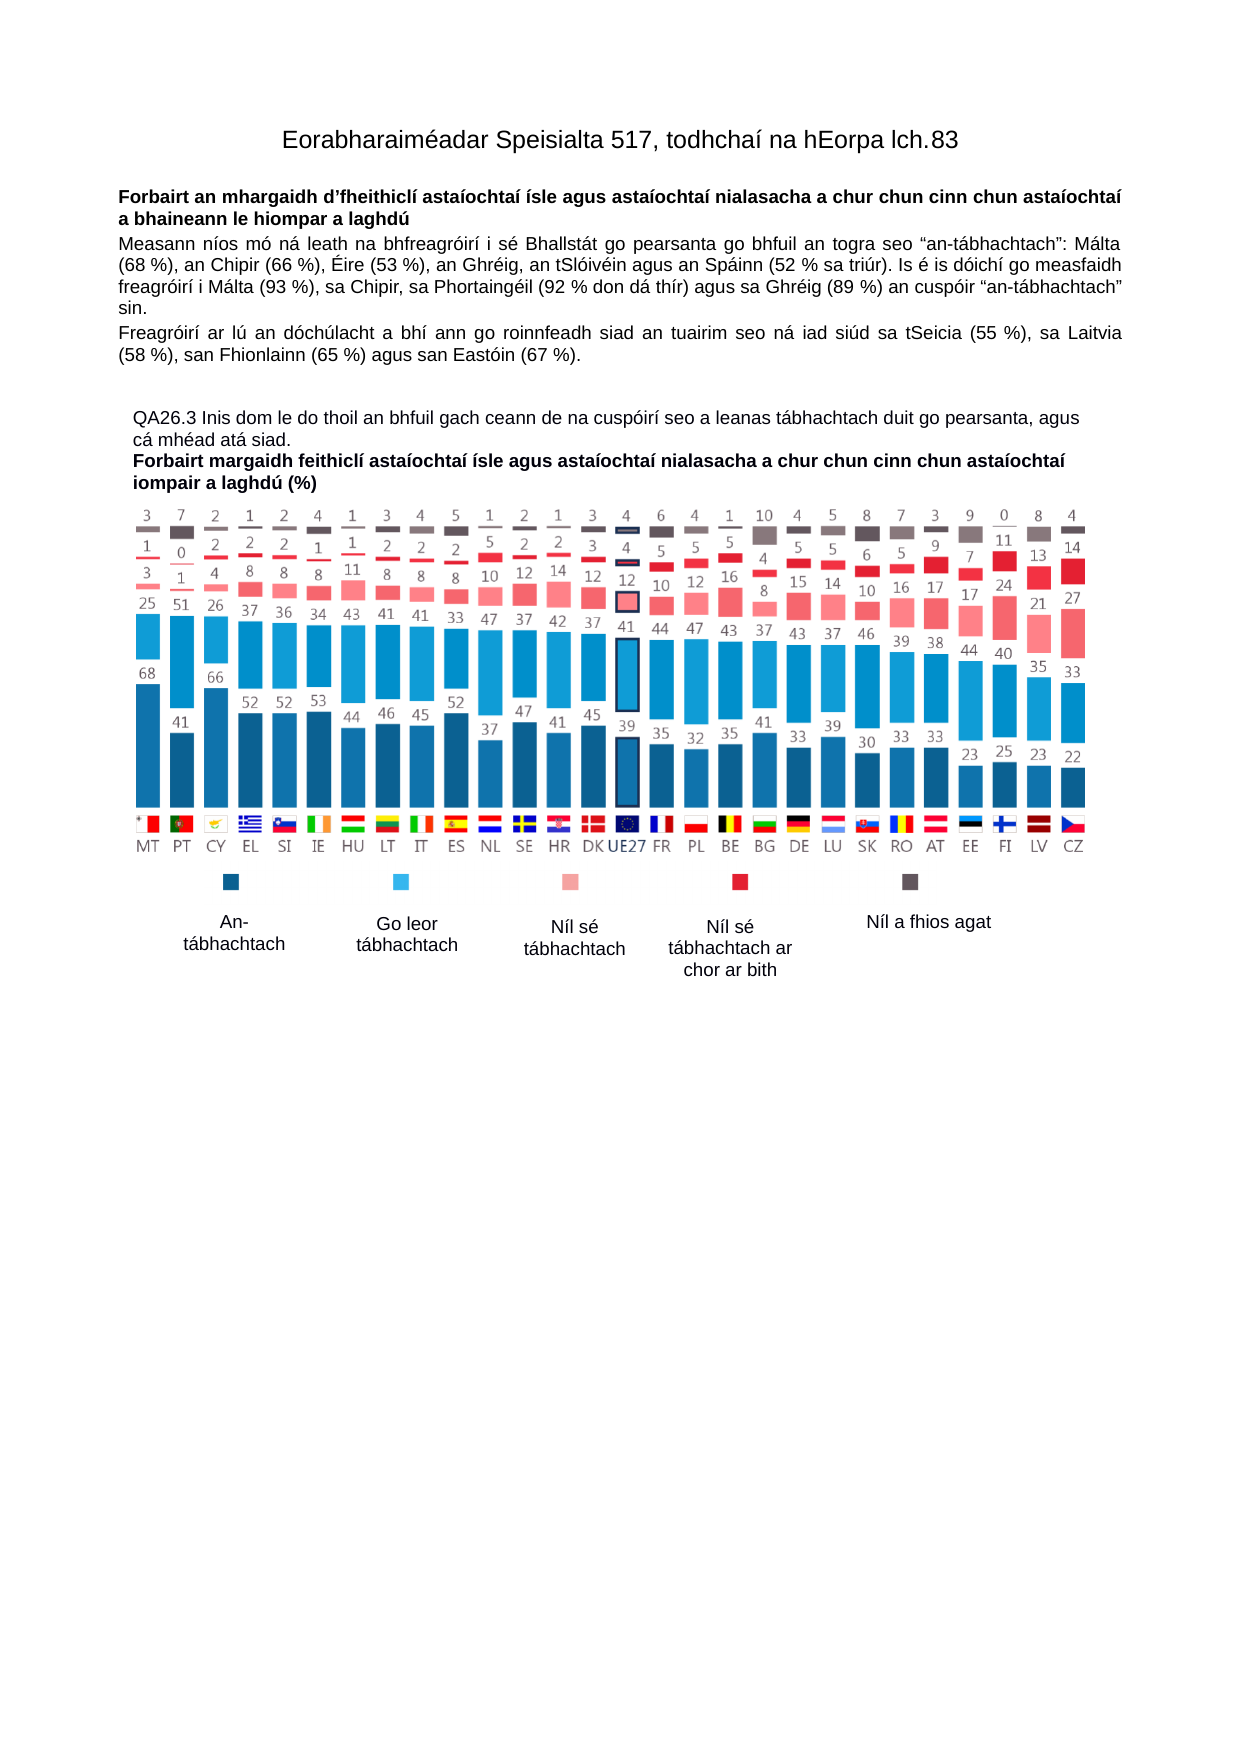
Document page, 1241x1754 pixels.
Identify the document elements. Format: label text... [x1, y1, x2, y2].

text Measann níos mó ná leath na bhfreagróirí i sé Bhallstát go pearsanta go bhfuil an togra seo “an-tábhachtach”: Málta (68 %), an Chipir (66 %), Éire (53 %), an Ghréig, an tSlóivéin agus an Spáinn (52 % sa triúr). Is é is dóichí go measfaidh freagróirí i Málta (93 %), sa Chipir, sa Phortaingéil (92 % don dá thír) agus sa Ghréig (89 %) an cuspóir “an-tábhachtach” sin. [118, 232, 1122, 319]
text Freagróirí ar lú an dóchúlacht a bhí ann go roinnfeadh siad an tuairim seo ná iad siúd sa tSeicia (55 %), sa Laitvia (58 %), san Fhionlainn (65 %) agus san Eastóin (67 %). [118, 322, 1122, 365]
text Forbairt an mhargaidh d’fheithiclí astaíochtaí ísle agus astaíochtaí nialasacha a chur chun cinn chun astaíochtaí a bhaineann le hiompar a laghdú [118, 186, 1122, 229]
picture [129, 505, 1101, 905]
